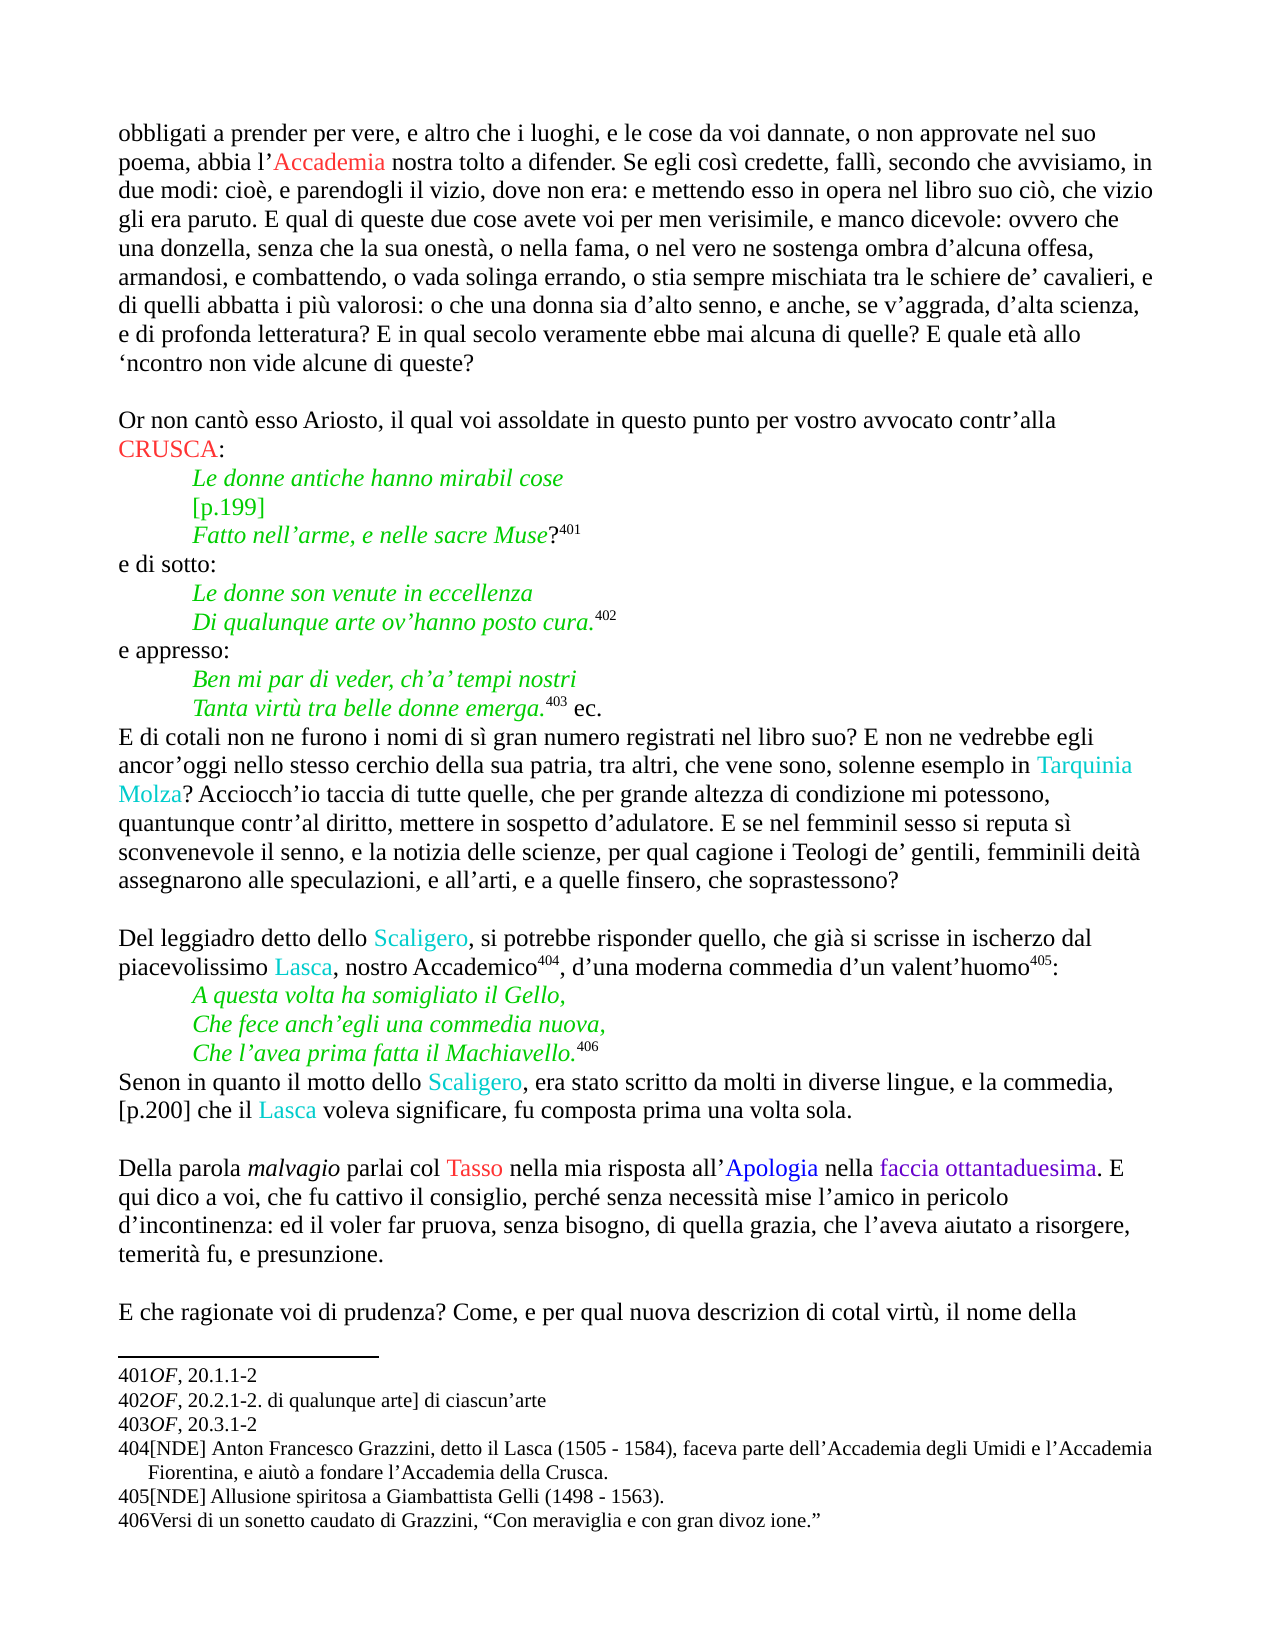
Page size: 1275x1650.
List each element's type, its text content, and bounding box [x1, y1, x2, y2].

text Che l’avea prima fatta il Machiavello. [118, 1038, 1157, 1067]
text Tanta virtù tra belle donne emerga. ec. [118, 693, 1157, 722]
text E di cotali non ne furono i nomi di sì gran numero registrati nel libro suo? E non ne vedrebbe egli ancor’oggi nello stesso cerchio della sua patria, tra altri, che vene sono, solenne esemplo in Tarquinia Molza? Acciocch’io taccia di tutte quelle, che per grande altezza di condizione mi potessono, quantunque contr’al diritto, mettere in sospetto d’adulatore. E se nel femminil sesso si reputa sì sconvenevole il senno, e la notizia delle scienze, per qual cagione i Teologi de’ gentili, femminili deità assegnarono alle speculazioni, e all’arti, e a quelle finsero, che soprastessono? [118, 722, 1157, 894]
text e appresso: [118, 636, 1157, 664]
text [NDE] Allusione spiritosa a Giambattista Gelli (1498 - 1563). [118, 1484, 1157, 1508]
text Della parola malvagio parlai col Tasso nella mia risposta all’Apologia nella faccia ottantaduesima. E qui dico a voi, che fu cattivo il consiglio, perché senza necessità mise l’amico in pericolo d’incontinenza: ed il voler far pruova, senza bisogno, di quella grazia, che l’aveva aiutato a risorgere, temerità fu, e presunzione. [118, 1153, 1157, 1268]
text Del leggiadro detto dello Scaligero, si potrebbe risponder quello, che già si scrisse in ischerzo dal piacevolissimo Lasca, nostro Accademico, d’una moderna commedia d’un valent’huomo: [118, 923, 1157, 981]
text A questa volta ha somigliato il Gello, [118, 981, 1157, 1009]
text Versi di un sonetto caudato di Grazzini, “Con meraviglia e con gran divoz ione.” [118, 1508, 1157, 1532]
text Senon in quanto il motto dello Scaligero, era stato scritto da molti in diverse lingue, e la commedia, [p.200] che il Lasca voleva significare, fu composta prima una volta sola. [118, 1067, 1157, 1124]
text Le donne antiche hanno mirabil cose [118, 463, 1157, 492]
text E che ragionate voi di prudenza? Come, e per qual nuova descrizion di cotal virtù, il nome della [118, 1297, 1157, 1326]
text OF, 20.2.1-2. di qualunque arte] di ciascun’arte [118, 1387, 1157, 1412]
text Fatto nell’arme, e nelle sacre Muse? [118, 521, 1157, 549]
text Che fece anch’egli una commedia nuova, [118, 1009, 1157, 1038]
text [p.199] [118, 492, 1157, 521]
text [NDE] Anton Francesco Grazzini, detto il Lasca (1505 - 1584), faceva parte dell’Accademia degli Umidi e l’Accademia Fiorentina, e aiutò a fondare l’Accademia della Crusca. [118, 1436, 1157, 1484]
text Or non cantò esso Ariosto, il qual voi assoldate in questo punto per vostro avvocato contr’alla CRUSCA: [118, 406, 1157, 463]
text OF, 20.3.1-2 [118, 1412, 1157, 1436]
text Di qualunque arte ov’hanno posto cura. [118, 607, 1157, 636]
text Ben mi par di veder, ch’a’ tempi nostri [118, 664, 1157, 693]
text OF, 20.1.1-2 [118, 1363, 1157, 1387]
text Le donne son venute in eccellenza [118, 578, 1157, 607]
text e di sotto: [118, 549, 1157, 578]
text obbligati a prender per vere, e altro che i luoghi, e le cose da voi dannate, o non approvate nel suo poema, abbia l’Accademia nostra tolto a difender. Se egli così credette, fallì, secondo che avvisiamo, in due modi: cioè, e parendogli il vizio, dove non era: e mettendo esso in opera nel libro suo ciò, che vizio gli era paruto. E qual di queste due cose avete voi per men verisimile, e manco dicevole: ovvero che una donzella, senza che la sua onestà, o nella fama, o nel vero ne sostenga ombra d’alcuna offesa, armandosi, e combattendo, o vada solinga errando, o stia sempre mischiata tra le schiere de’ cavalieri, e di quelli abbatta i più valorosi: o che una donna sia d’alto senno, e anche, se v’aggrada, d’alta scienza, e di profonda letteratura? E in qual secolo veramente ebbe mai alcuna di quelle? E quale età allo ‘ncontro non vide alcune di queste? [118, 118, 1157, 377]
